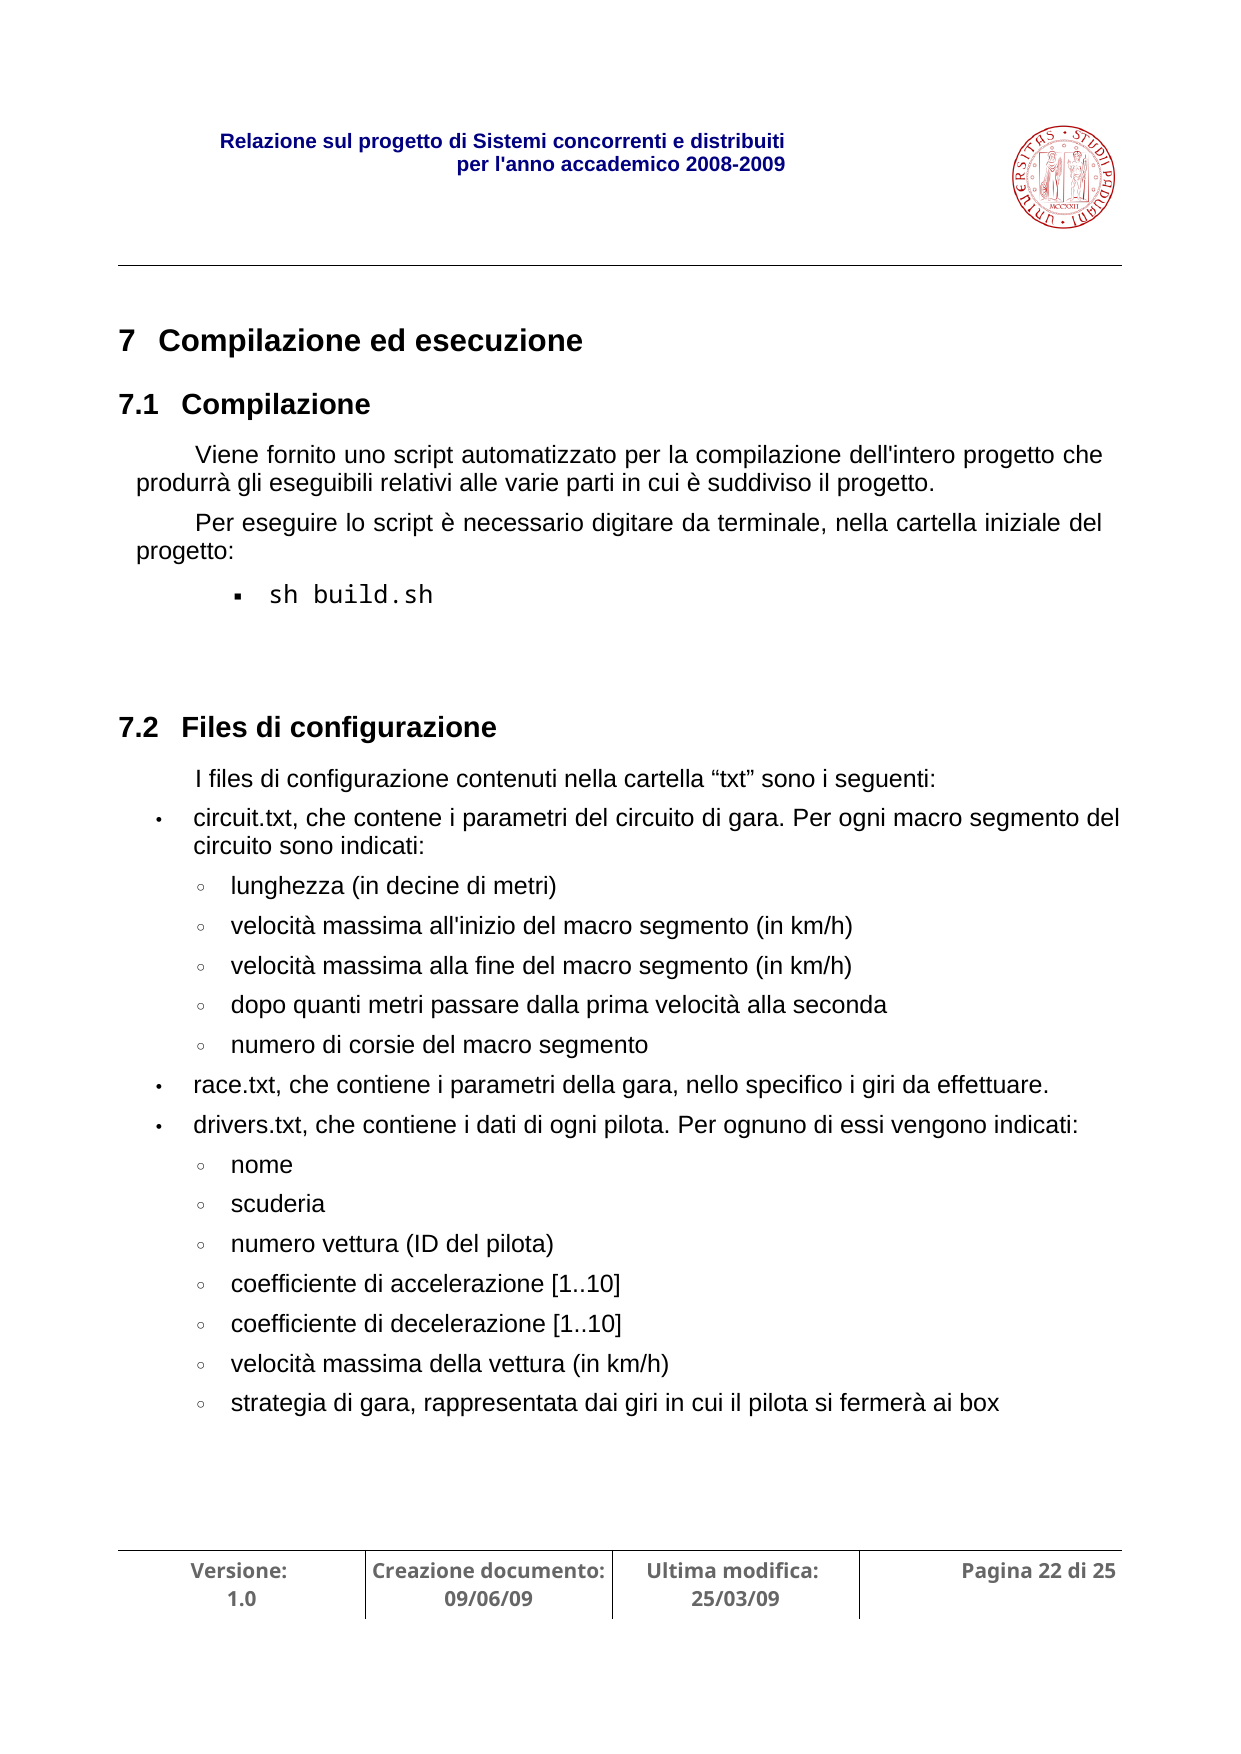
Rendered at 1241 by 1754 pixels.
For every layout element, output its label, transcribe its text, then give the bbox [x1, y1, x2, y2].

list velocità massima della vettura (in km/h) [193, 1349, 1122, 1377]
list coefficiente di accelerazione [1..10] [193, 1270, 1122, 1298]
list velocità massima alla fine del macro segmento (in km/h) [193, 951, 1122, 979]
subtitle Files di configurazione [118, 711, 1122, 744]
list race.txt, che contiene i parametri della gara, nello specifico i giri da effettuare. [156, 1071, 1122, 1099]
subtitle Compilazione ed esecuzione [118, 323, 1122, 358]
subtitle Compilazione [118, 388, 1122, 421]
list lunghezza (in decine di metri) [193, 872, 1122, 900]
text Per eseguire lo script è necessario digitare da terminale, nella cartella iniziale del progetto: [136, 509, 1104, 565]
list numero di corsie del macro segmento [193, 1031, 1122, 1059]
list coefficiente di decelerazione [1..10] [193, 1309, 1122, 1337]
list dopo quanti metri passare dalla prima velocità alla seconda [193, 991, 1122, 1019]
list drivers.txt, che contiene i dati di ogni pilota. Per ognuno di essi vengono indicati: [156, 1111, 1122, 1138]
text I files di configurazione contenuti nella cartella “txt” sono i seguenti: [136, 764, 1104, 792]
list circuit.txt, che contene i parametri del circuito di gara. Per ogni macro segmento del circuito sono indicati: [156, 804, 1122, 860]
list sh build.sh [231, 577, 1122, 611]
text Viene fornito uno script automatizzato per la compilazione dell'intero progetto che produrrà gli eseguibili relativi alle varie parti in cui è suddiviso il progetto. [136, 441, 1104, 497]
list strategia di gara, rappresentata dai giri in cui il pilota si fermerà ai box [193, 1389, 1122, 1417]
picture [1010, 123, 1117, 231]
list numero vettura (ID del pilota) [193, 1230, 1122, 1258]
list scuderia [193, 1190, 1122, 1218]
list velocità massima all'inizio del macro segmento (in km/h) [193, 912, 1122, 939]
list nome [193, 1150, 1122, 1178]
